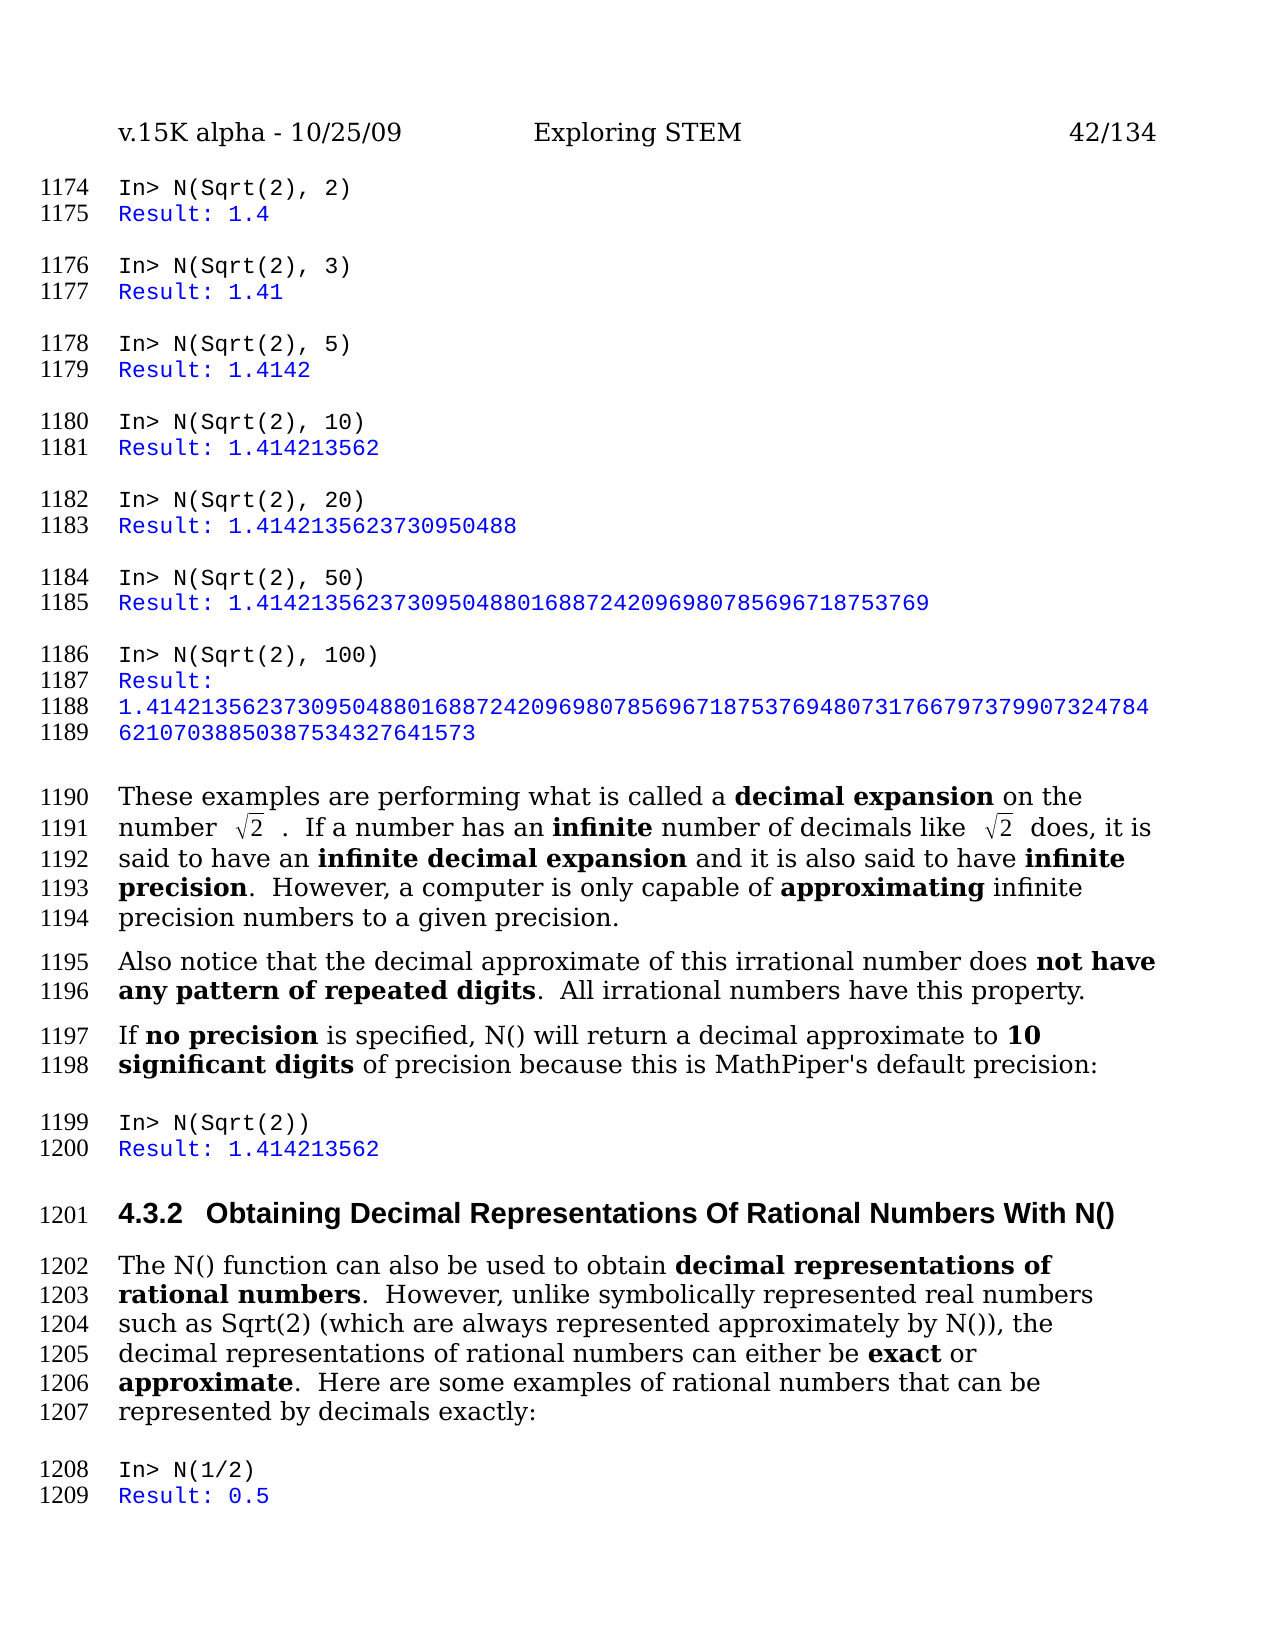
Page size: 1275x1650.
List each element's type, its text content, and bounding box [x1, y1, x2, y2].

text The N() function can also be used to obtain decimal representations of rational numbers. However, unlike symbolically represented real numbers such as Sqrt(2) (which are always represented approximately by N()), the decimal representations of rational numbers can either be exact or approximate. Here are some examples of rational numbers that can be represented by decimals exactly: [118, 1251, 1157, 1427]
text Result: 1.4142 [118, 358, 1157, 384]
subtitle Obtaining Decimal Representations Of Rational Numbers With N() [118, 1196, 1157, 1230]
text Result: 1.414213562 [118, 436, 1157, 462]
text If no precision is specified, N() will return a decimal approximate to 10 significant digits of precision because this is MathPiper's default precision: [118, 1021, 1157, 1079]
text Result: 1.41 [118, 281, 1157, 306]
text Result: 1.4142135623730950488 [118, 514, 1157, 540]
text Also notice that the decimal approximate of this irrational number does not have any pattern of repeated digits. All irrational numbers have this property. [118, 947, 1157, 1006]
text Result: 0.5 [118, 1484, 1157, 1511]
text In> N(Sqrt(2), 50) [118, 566, 1157, 592]
text In> N(Sqrt(2), 5) [118, 332, 1157, 358]
text Result: 1.414213562373095048801688724209698078569671875376948073176679737990732478462107038850387534327641573 [118, 669, 1157, 747]
text In> N(Sqrt(2), 3) [118, 254, 1157, 281]
text In> N(Sqrt(2), 2) [118, 177, 1157, 203]
text In> N(Sqrt(2)) [118, 1111, 1157, 1137]
text In> N(1/2) [118, 1459, 1157, 1484]
text Result: 1.414213562 [118, 1137, 1157, 1163]
text In> N(Sqrt(2), 10) [118, 410, 1157, 436]
text In> N(Sqrt(2), 100) [118, 644, 1157, 669]
text Result: 1.4142135623730950488016887242096980785696718753769 [118, 592, 1157, 618]
text Result: 1.4 [118, 203, 1157, 229]
text These examples are performing what is called a decimal expansion on the number. If a number has an infinite number of decimals likedoes, it is said to have an infinite decimal expansion and it is also said to have infinite precision. However, a computer is only capable of approximating infinite precision numbers to a given precision. [118, 782, 1157, 932]
text In> N(Sqrt(2), 20) [118, 488, 1157, 514]
